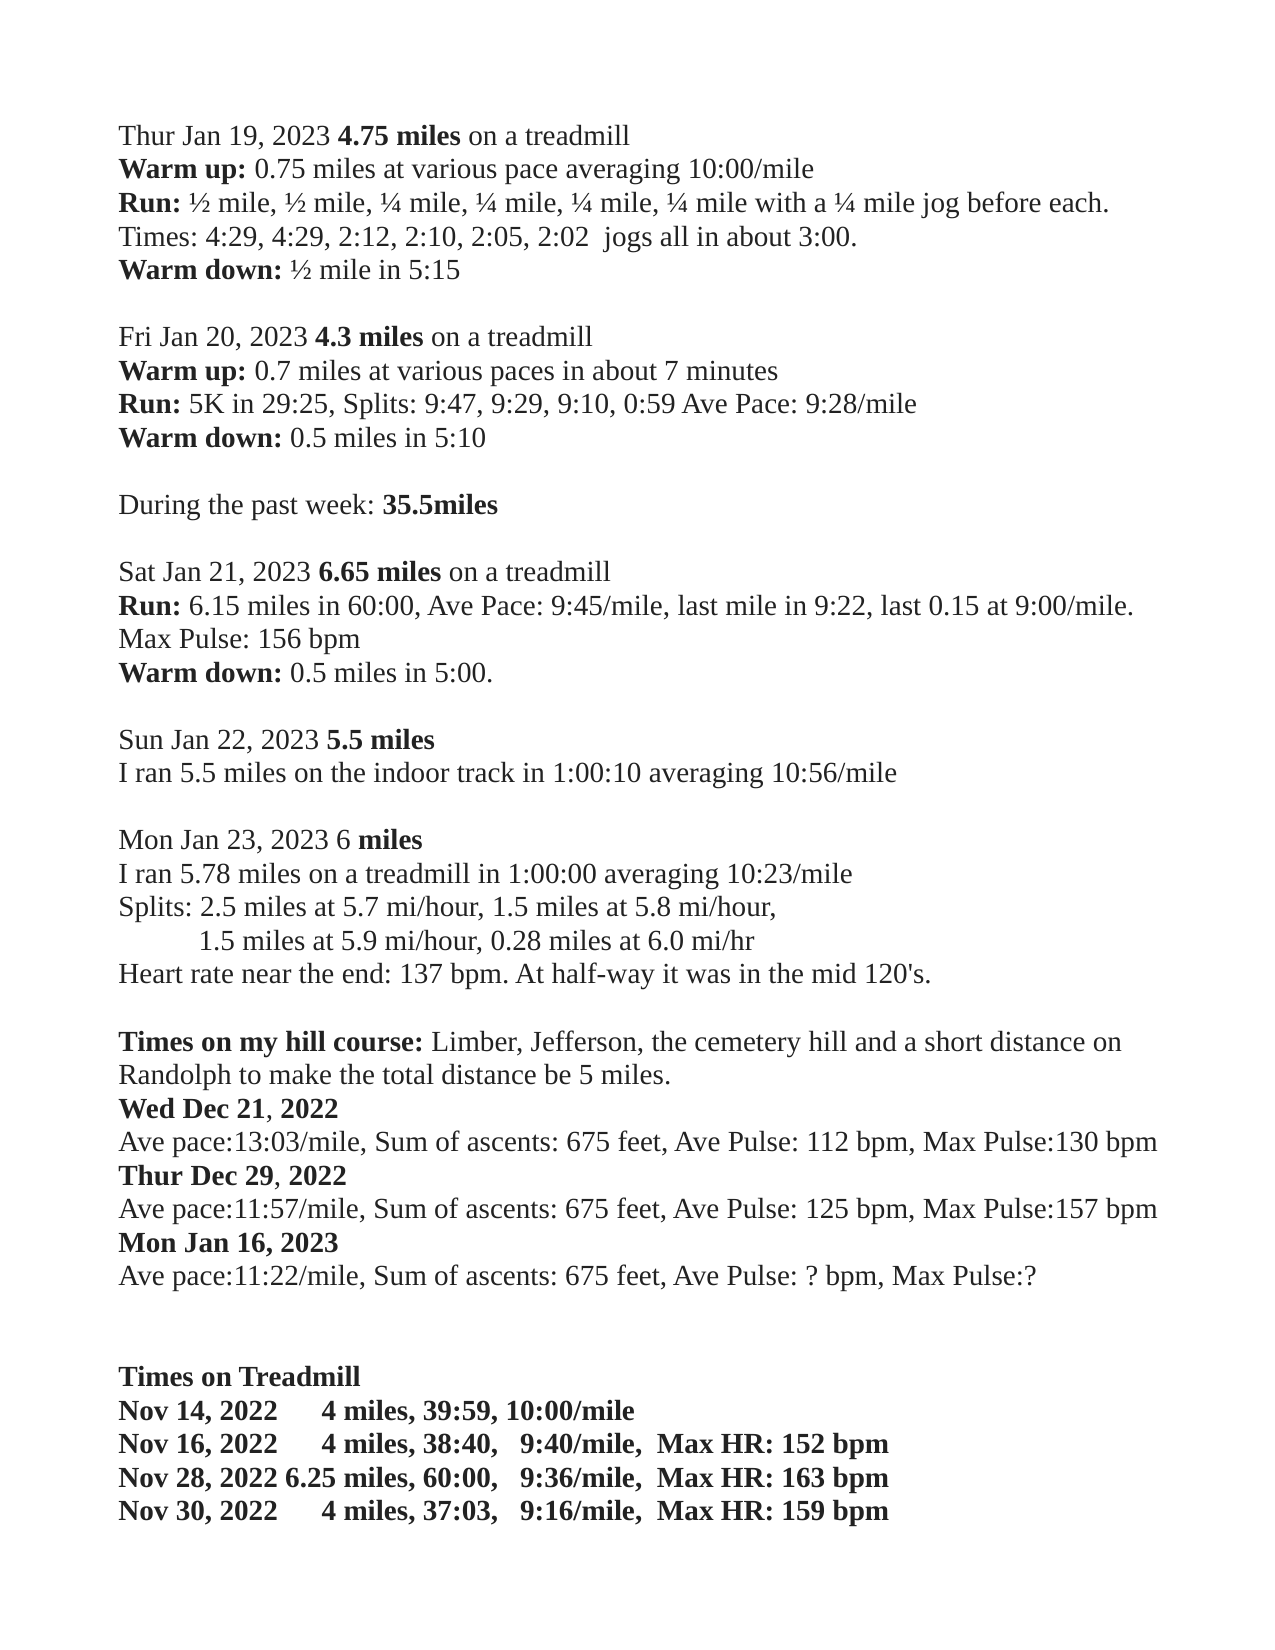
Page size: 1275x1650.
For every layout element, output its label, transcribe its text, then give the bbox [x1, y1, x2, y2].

text Fri Jan 20, 2023 4.3 miles on a treadmill [118, 319, 1161, 353]
text Heart rate near the end: 137 bpm. At half-way it was in the mid 120's. [118, 957, 1161, 990]
text Sat Jan 21, 2023 6.65 miles on a treadmill [118, 554, 1161, 588]
list 1.5 miles at 5.9 mi/hour, 0.28 miles at 6.0 mi/hr [118, 923, 1161, 957]
text Run: ½ mile, ½ mile, ¼ mile, ¼ mile, ¼ mile, ¼ mile with a ¼ mile jog before each. [118, 185, 1161, 219]
text Times on Treadmill [118, 1359, 1161, 1393]
text Max Pulse: 156 bpm [118, 621, 1161, 655]
text I ran 5.5 miles on the indoor track in 1:00:10 averaging 10:56/mile [118, 755, 1161, 789]
text Wed Dec 21, 2022 [118, 1091, 1161, 1124]
text Ave pace:11:22/mile, Sum of ascents: 675 feet, Ave Pulse: ? bpm, Max Pulse:? [118, 1258, 1161, 1292]
text Run: 6.15 miles in 60:00, Ave Pace: 9:45/mile, last mile in 9:22, last 0.15 at 9:00/mile. [118, 588, 1161, 621]
text During the past week: 35.5miles [118, 487, 1161, 521]
text Mon Jan 16, 2023 [118, 1225, 1161, 1258]
text Warm down: 0.5 miles in 5:10 [118, 420, 1161, 453]
text Mon Jan 23, 2023 6 miles [118, 822, 1161, 856]
text Ave pace:13:03/mile, Sum of ascents: 675 feet, Ave Pulse: 112 bpm, Max Pulse:130 bpm [118, 1124, 1161, 1158]
list Splits: 2.5 miles at 5.7 mi/hour, 1.5 miles at 5.8 mi/hour, [118, 889, 1161, 923]
text Times on my hill course: Limber, Jefferson, the cemetery hill and a short distance on Randolph to make the total distance be 5 miles. [118, 1024, 1161, 1091]
text Warm up: 0.7 miles at various paces in about 7 minutes [118, 353, 1161, 386]
text Nov 14, 2022 4 miles, 39:59, 10:00/mile [118, 1393, 1161, 1426]
text Warm up: 0.75 miles at various pace averaging 10:00/mile [118, 152, 1161, 185]
text Warm down: 0.5 miles in 5:00. [118, 655, 1161, 688]
text Sun Jan 22, 2023 5.5 miles [118, 722, 1161, 755]
text Thur Dec 29, 2022 [118, 1158, 1161, 1191]
text Thur Jan 19, 2023 4.75 miles on a treadmill [118, 118, 1161, 152]
text I ran 5.78 miles on a treadmill in 1:00:00 averaging 10:23/mile [118, 856, 1161, 889]
text Ave pace:11:57/mile, Sum of ascents: 675 feet, Ave Pulse: 125 bpm, Max Pulse:157 bpm [118, 1191, 1161, 1225]
text Times: 4:29, 4:29, 2:12, 2:10, 2:05, 2:02 jogs all in about 3:00. [118, 219, 1161, 252]
text Nov 28, 2022 6.25 miles, 60:00, 9:36/mile, Max HR: 163 bpm [118, 1460, 1161, 1493]
text Run: 5K in 29:25, Splits: 9:47, 9:29, 9:10, 0:59 Ave Pace: 9:28/mile [118, 386, 1161, 420]
text Nov 30, 2022 4 miles, 37:03, 9:16/mile, Max HR: 159 bpm [118, 1493, 1161, 1527]
text Nov 16, 2022 4 miles, 38:40, 9:40/mile, Max HR: 152 bpm [118, 1426, 1161, 1460]
text Warm down: ½ mile in 5:15 [118, 252, 1161, 286]
